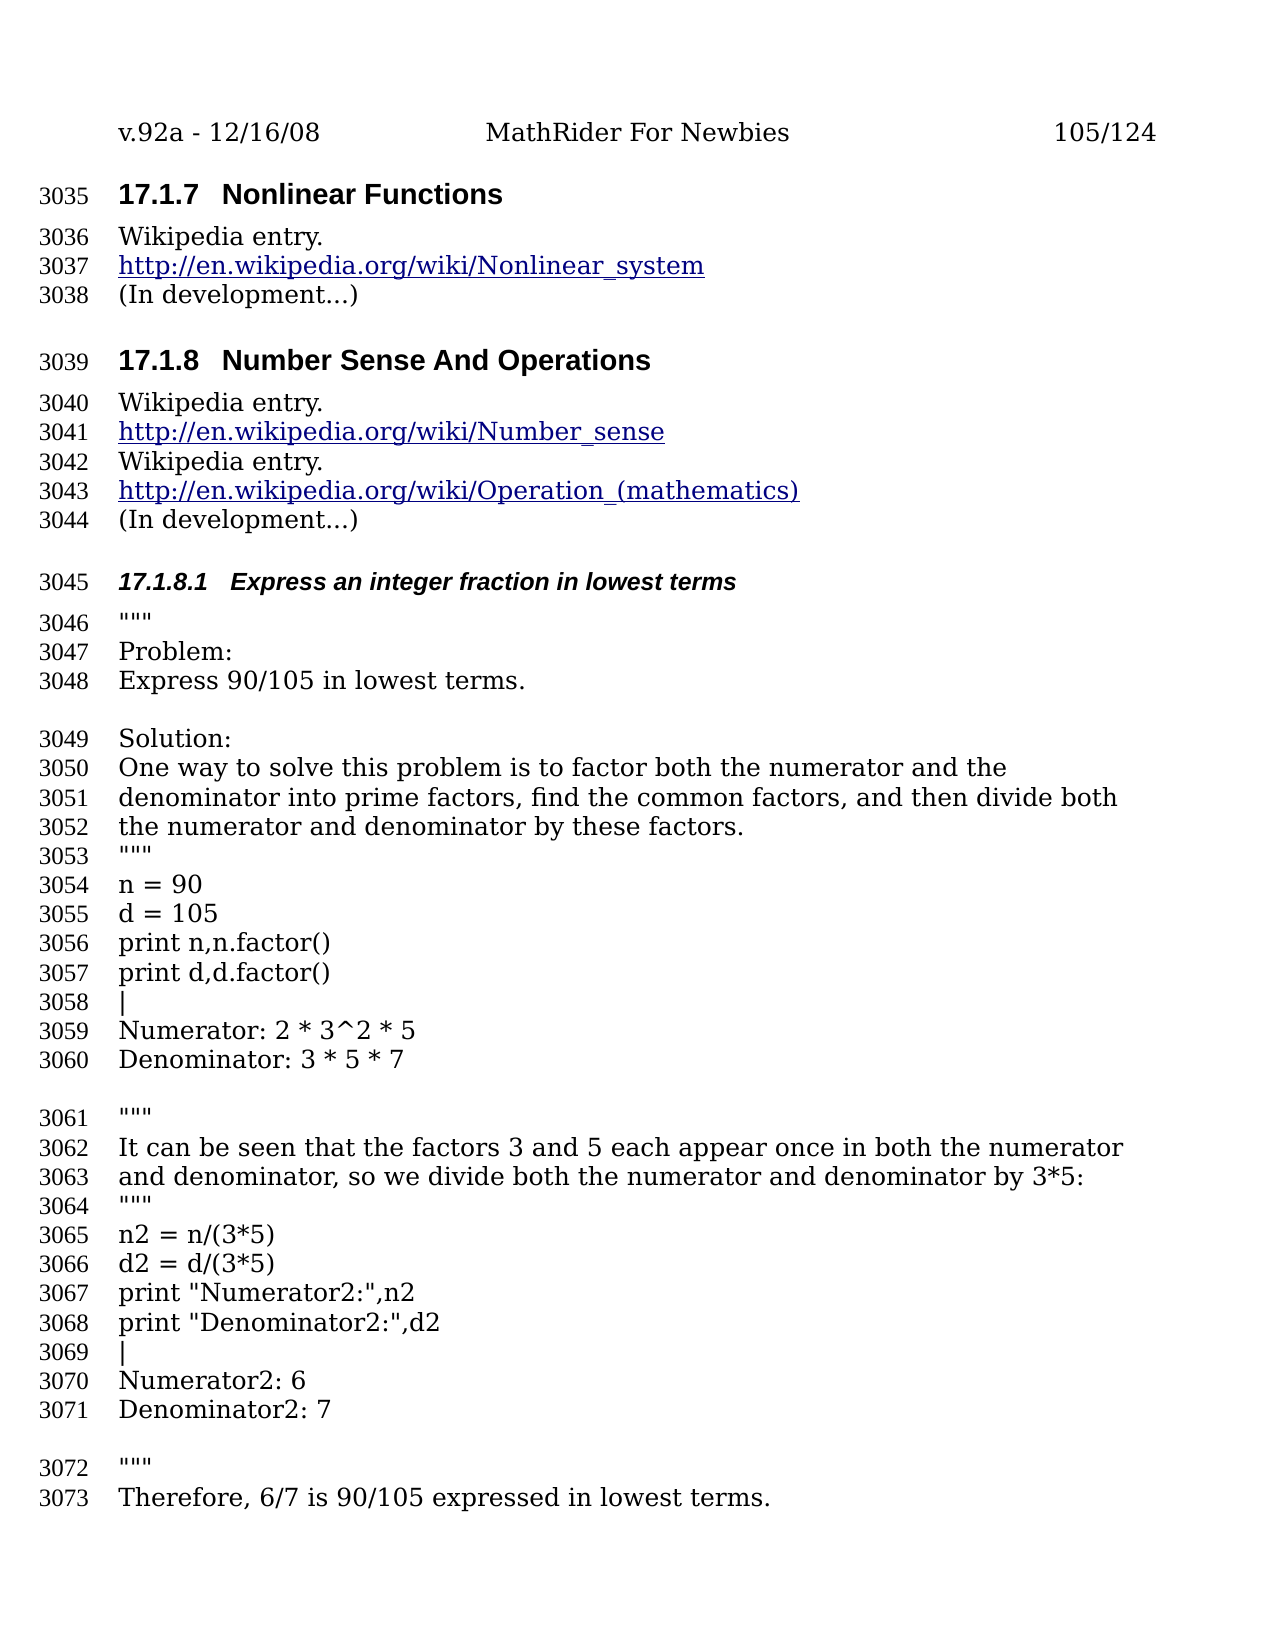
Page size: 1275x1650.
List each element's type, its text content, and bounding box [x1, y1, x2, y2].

text """ [118, 608, 1157, 637]
text Wikipedia entry. [118, 222, 1157, 251]
text print "Numerator2:",n2 [118, 1278, 1157, 1308]
text | [118, 1337, 1157, 1366]
text """ [118, 841, 1157, 870]
text Problem: [118, 637, 1157, 666]
text Therefore, 6/7 is 90/105 expressed in lowest terms. [118, 1483, 1157, 1512]
text (In development...) [118, 281, 1157, 310]
text One way to solve this problem is to factor both the numerator and the denominator into prime factors, find the common factors, and then divide both the numerator and denominator by these factors. [118, 753, 1157, 841]
text Solution: [118, 724, 1157, 753]
text """ [118, 1191, 1157, 1220]
text Wikipedia entry. [118, 388, 1157, 417]
text http://en.wikipedia.org/wiki/Operation_(mathematics) [118, 476, 1157, 505]
subtitle Nonlinear Functions [118, 177, 1157, 210]
text Denominator: 3 * 5 * 7 [118, 1045, 1157, 1074]
text Numerator: 2 * 3^2 * 5 [118, 1016, 1157, 1045]
text n = 90 [118, 870, 1157, 899]
text (In development...) [118, 505, 1157, 534]
text | [118, 987, 1157, 1016]
text d = 105 [118, 899, 1157, 928]
text """ [118, 1453, 1157, 1483]
text http://en.wikipedia.org/wiki/Number_sense [118, 417, 1157, 447]
text Wikipedia entry. [118, 447, 1157, 476]
text Denominator2: 7 [118, 1395, 1157, 1424]
text http://en.wikipedia.org/wiki/Nonlinear_system [118, 251, 1157, 281]
text Numerator2: 6 [118, 1366, 1157, 1395]
text print n,n.factor() [118, 928, 1157, 958]
text It can be seen that the factors 3 and 5 each appear once in both the numerator and denominator, so we divide both the numerator and denominator by 3*5: [118, 1133, 1157, 1191]
text print d,d.factor() [118, 958, 1157, 987]
text n2 = n/(3*5) [118, 1220, 1157, 1249]
text """ [118, 1103, 1157, 1133]
text d2 = d/(3*5) [118, 1249, 1157, 1278]
text print "Denominator2:",d2 [118, 1308, 1157, 1337]
subtitle Express an integer fraction in lowest terms [118, 567, 1157, 596]
subtitle Number Sense And Operations [118, 343, 1157, 376]
text Express 90/105 in lowest terms. [118, 666, 1157, 695]
